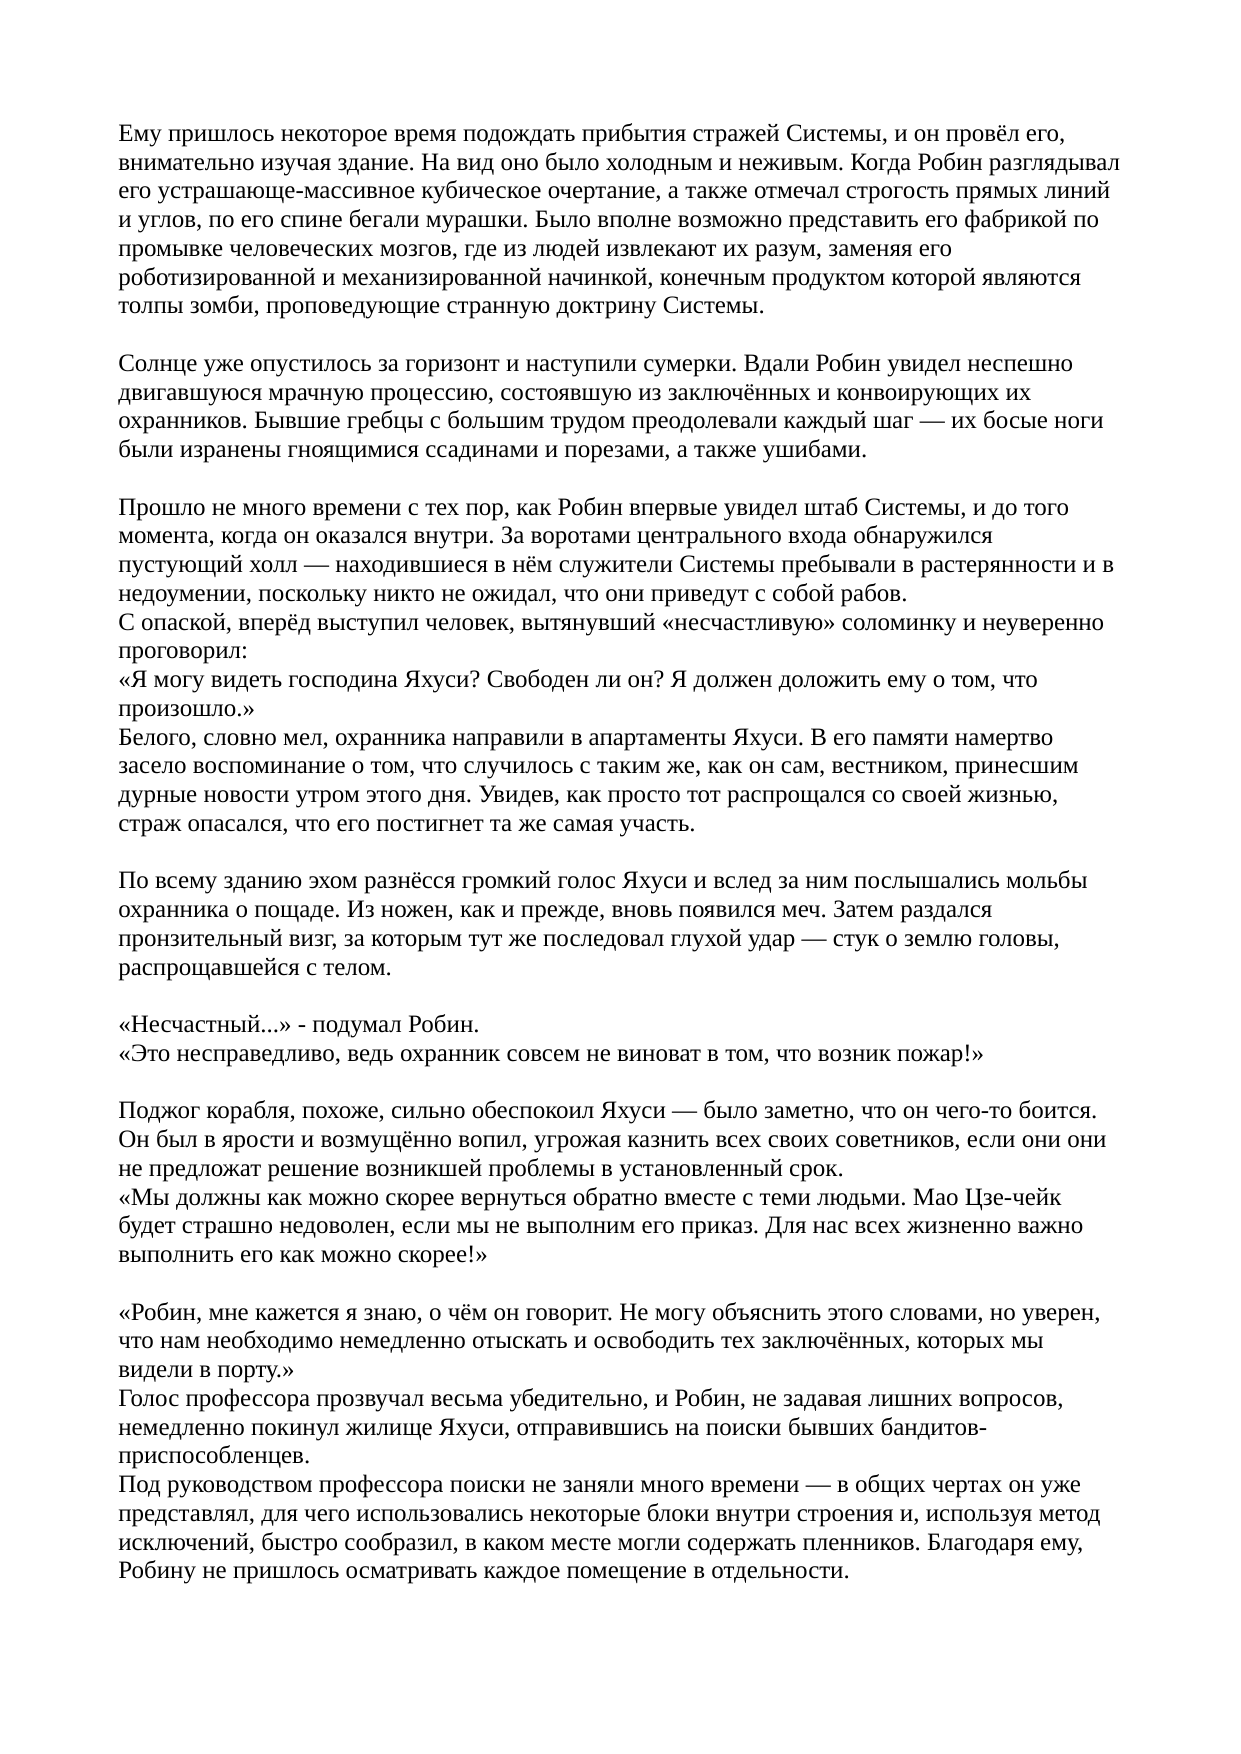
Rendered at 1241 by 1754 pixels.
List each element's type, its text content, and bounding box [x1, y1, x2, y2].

text «Это несправедливо, ведь охранник совсем не виноват в том, что возник пожар!» [118, 1038, 1122, 1067]
text Солнце уже опустилось за горизонт и наступили сумерки. Вдали Робин увидел неспешно двигавшуюся мрачную процессию, состоявшую из заключённых и конвоирующих их охранников. Бывшие гребцы с большим трудом преодолевали каждый шаг — их босые ноги были изранены гноящимися ссадинами и порезами, а также ушибами. [118, 348, 1122, 463]
text Ему пришлось некоторое время подождать прибытия стражей Системы, и он провёл его, внимательно изучая здание. На вид оно было холодным и неживым. Когда Робин разглядывал его устрашающе-массивное кубическое очертание, а также отмечал строгость прямых линий и углов, по его спине бегали мурашки. Было вполне возможно представить его фабрикой по промывке человеческих мозгов, где из людей извлекают их разум, заменяя его роботизированной и механизированной начинкой, конечным продуктом которой являются толпы зомби, проповедующие странную доктрину Системы. [118, 118, 1122, 319]
text «Я могу видеть господина Яхуси? Свободен ли он? Я должен доложить ему о том, что произошло.» [118, 664, 1122, 722]
text Голос профессора прозвучал весьма убедительно, и Робин, не задавая лишних вопросов, немедленно покинул жилище Яхуси, отправившись на поиски бывших бандитов-приспособленцев. [118, 1383, 1122, 1469]
text Прошло не много времени с тех пор, как Робин впервые увидел штаб Системы, и до того момента, когда он оказался внутри. За воротами центрального входа обнаружился пустующий холл — находившиеся в нём служители Системы пребывали в растерянности и в недоумении, поскольку никто не ожидал, что они приведут с собой рабов. [118, 492, 1122, 607]
text Под руководством профессора поиски не заняли много времени — в общих чертах он уже представлял, для чего использовались некоторые блоки внутри строения и, используя метод исключений, быстро сообразил, в каком месте могли содержать пленников. Благодаря ему, Робину не пришлось осматривать каждое помещение в отдельности. [118, 1469, 1122, 1584]
text По всему зданию эхом разнёсся громкий голос Яхуси и вслед за ним послышались мольбы охранника о пощаде. Из ножен, как и прежде, вновь появился меч. Затем раздался пронзительный визг, за которым тут же последовал глухой удар — стук о землю головы, распрощавшейся с телом. [118, 866, 1122, 981]
text С опаской, вперёд выступил человек, вытянувший «несчастливую» соломинку и неуверенно проговорил: [118, 607, 1122, 664]
text «Робин, мне кажется я знаю, о чём он говорит. Не могу объяснить этого словами, но уверен, что нам необходимо немедленно отыскать и освободить тех заключённых, которых мы видели в порту.» [118, 1297, 1122, 1383]
text «Несчастный...» - подумал Робин. [118, 1009, 1122, 1038]
text Поджог корабля, похоже, сильно обеспокоил Яхуси — было заметно, что он чего-то боится. Он был в ярости и возмущённо вопил, угрожая казнить всех своих советников, если они они не предложат решение возникшей проблемы в установленный срок. [118, 1096, 1122, 1182]
text «Мы должны как можно скорее вернуться обратно вместе с теми людьми. Мао Цзе-чейк будет страшно недоволен, если мы не выполним его приказ. Для нас всех жизненно важно выполнить его как можно скорее!» [118, 1182, 1122, 1268]
text Белого, словно мел, охранника направили в апартаменты Яхуси. В его памяти намертво засело воспоминание о том, что случилось с таким же, как он сам, вестником, принесшим дурные новости утром этого дня. Увидев, как просто тот распрощался со своей жизнью, страж опасался, что его постигнет та же самая участь. [118, 722, 1122, 837]
